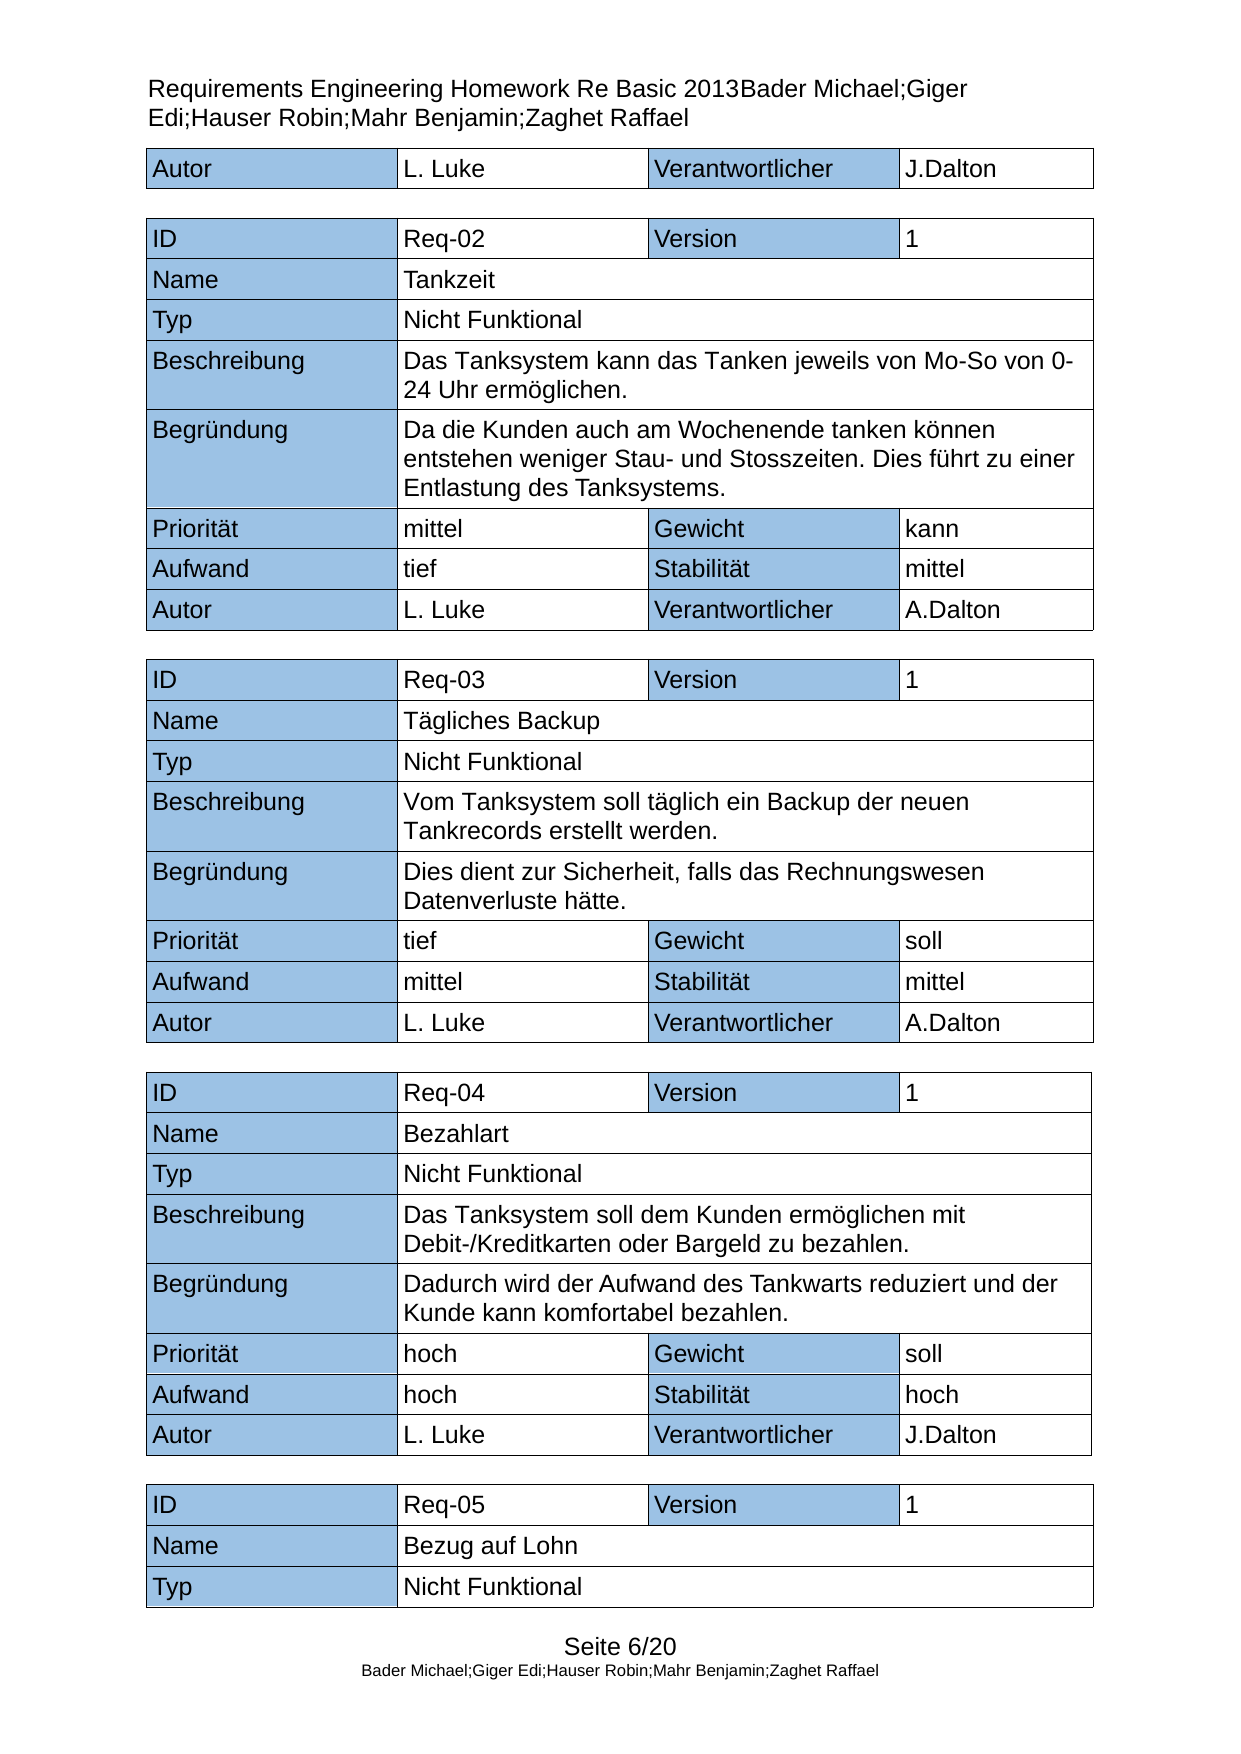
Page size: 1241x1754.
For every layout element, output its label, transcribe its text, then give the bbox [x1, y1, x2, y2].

table_cell L. Luke [398, 590, 648, 630]
table_cell Name [147, 259, 397, 299]
table_cell Nicht Funktional [398, 741, 1093, 781]
table_header ID [147, 219, 397, 258]
table_cell tief [398, 549, 648, 589]
table_cell Aufwand [147, 1375, 397, 1414]
table_header 1 [900, 660, 1093, 700]
table_cell L. Luke [398, 149, 648, 188]
table_header 1 [900, 1073, 1091, 1112]
table_header ID [147, 1073, 397, 1112]
table_cell Autor [147, 1003, 397, 1042]
table_cell Aufwand [147, 549, 397, 589]
table_cell Stabilität [649, 1375, 899, 1414]
table_cell Vom Tanksystem soll täglich ein Backup der neuen Tankrecords erstellt werden. [398, 782, 1093, 851]
table_cell hoch [398, 1375, 648, 1414]
table_cell Dadurch wird der Aufwand des Tankwarts reduziert und der Kunde kann komfortabel bezahlen. [398, 1264, 1091, 1333]
table_cell hoch [900, 1375, 1091, 1414]
table_cell Autor [147, 149, 397, 188]
table_cell Typ [147, 1154, 397, 1194]
table_cell Gewicht [649, 509, 899, 548]
table_cell Priorität [147, 1334, 397, 1373]
table_cell Beschreibung [147, 782, 397, 851]
table_cell Priorität [147, 509, 397, 548]
table_header Req-04 [398, 1073, 648, 1112]
table_cell A.Dalton [900, 590, 1093, 630]
table_header Version [649, 219, 899, 258]
table_cell Name [147, 701, 397, 740]
table_cell soll [900, 1334, 1091, 1373]
table_cell Verantwortlicher [649, 590, 899, 630]
table_cell Tankzeit [398, 259, 1093, 299]
table_cell Aufwand [147, 962, 397, 1002]
table_cell J.Dalton [900, 1415, 1091, 1455]
table_cell Autor [147, 590, 397, 630]
table_header Version [649, 1073, 899, 1112]
table_header Req-02 [398, 219, 648, 258]
table_cell soll [900, 921, 1093, 961]
table_cell Typ [147, 1567, 397, 1606]
table_cell Stabilität [649, 962, 899, 1002]
table_cell Begründung [147, 1264, 397, 1333]
table_cell Beschreibung [147, 341, 397, 409]
table_cell Da die Kunden auch am Wochenende tanken können entstehen weniger Stau- und Stosszeiten. Dies führt zu einer Entlastung des Tanksystems. [398, 410, 1093, 507]
table_cell Dies dient zur Sicherheit, falls das Rechnungswesen Datenverluste hätte. [398, 852, 1093, 920]
table_cell Name [147, 1526, 397, 1566]
table_cell Tägliches Backup [398, 701, 1093, 740]
table_cell Autor [147, 1415, 397, 1455]
table_cell mittel [398, 962, 648, 1002]
table_cell Gewicht [649, 1334, 899, 1373]
table_cell mittel [900, 549, 1093, 589]
table_cell Typ [147, 300, 397, 340]
table_cell J.Dalton [900, 149, 1093, 188]
table_cell Typ [147, 741, 397, 781]
table_header Version [649, 1485, 899, 1525]
table_cell Das Tanksystem kann das Tanken jeweils von Mo-So von 0-24 Uhr ermöglichen. [398, 341, 1093, 409]
table_cell Nicht Funktional [398, 1567, 1093, 1606]
table_header ID [147, 1485, 397, 1525]
table_cell mittel [398, 509, 648, 548]
table_cell kann [900, 509, 1093, 548]
table_cell L. Luke [398, 1415, 648, 1455]
table_cell Name [147, 1113, 397, 1153]
table_cell Verantwortlicher [649, 1415, 899, 1455]
table_cell Gewicht [649, 921, 899, 961]
table_cell Das Tanksystem soll dem Kunden ermöglichen mit Debit-/Kreditkarten oder Bargeld zu bezahlen. [398, 1195, 1091, 1263]
table_header Version [649, 660, 899, 700]
table_cell Verantwortlicher [649, 149, 899, 188]
table_cell Bezahlart [398, 1113, 1091, 1153]
table_cell Nicht Funktional [398, 300, 1093, 340]
table_header 1 [900, 219, 1093, 258]
table_cell Begründung [147, 410, 397, 507]
table_cell Bezug auf Lohn [398, 1526, 1093, 1566]
table_cell A.Dalton [900, 1003, 1093, 1042]
table_cell L. Luke [398, 1003, 648, 1042]
table_cell Stabilität [649, 549, 899, 589]
table_header 1 [900, 1485, 1093, 1525]
table_cell Begründung [147, 852, 397, 920]
table_cell Verantwortlicher [649, 1003, 899, 1042]
table_cell Beschreibung [147, 1195, 397, 1263]
table_cell tief [398, 921, 648, 961]
table_cell hoch [398, 1334, 648, 1373]
table_cell Priorität [147, 921, 397, 961]
table_header Req-03 [398, 660, 648, 700]
table_cell Nicht Funktional [398, 1154, 1091, 1194]
table_header Req-05 [398, 1485, 648, 1525]
table_header ID [147, 660, 397, 700]
table_cell mittel [900, 962, 1093, 1002]
